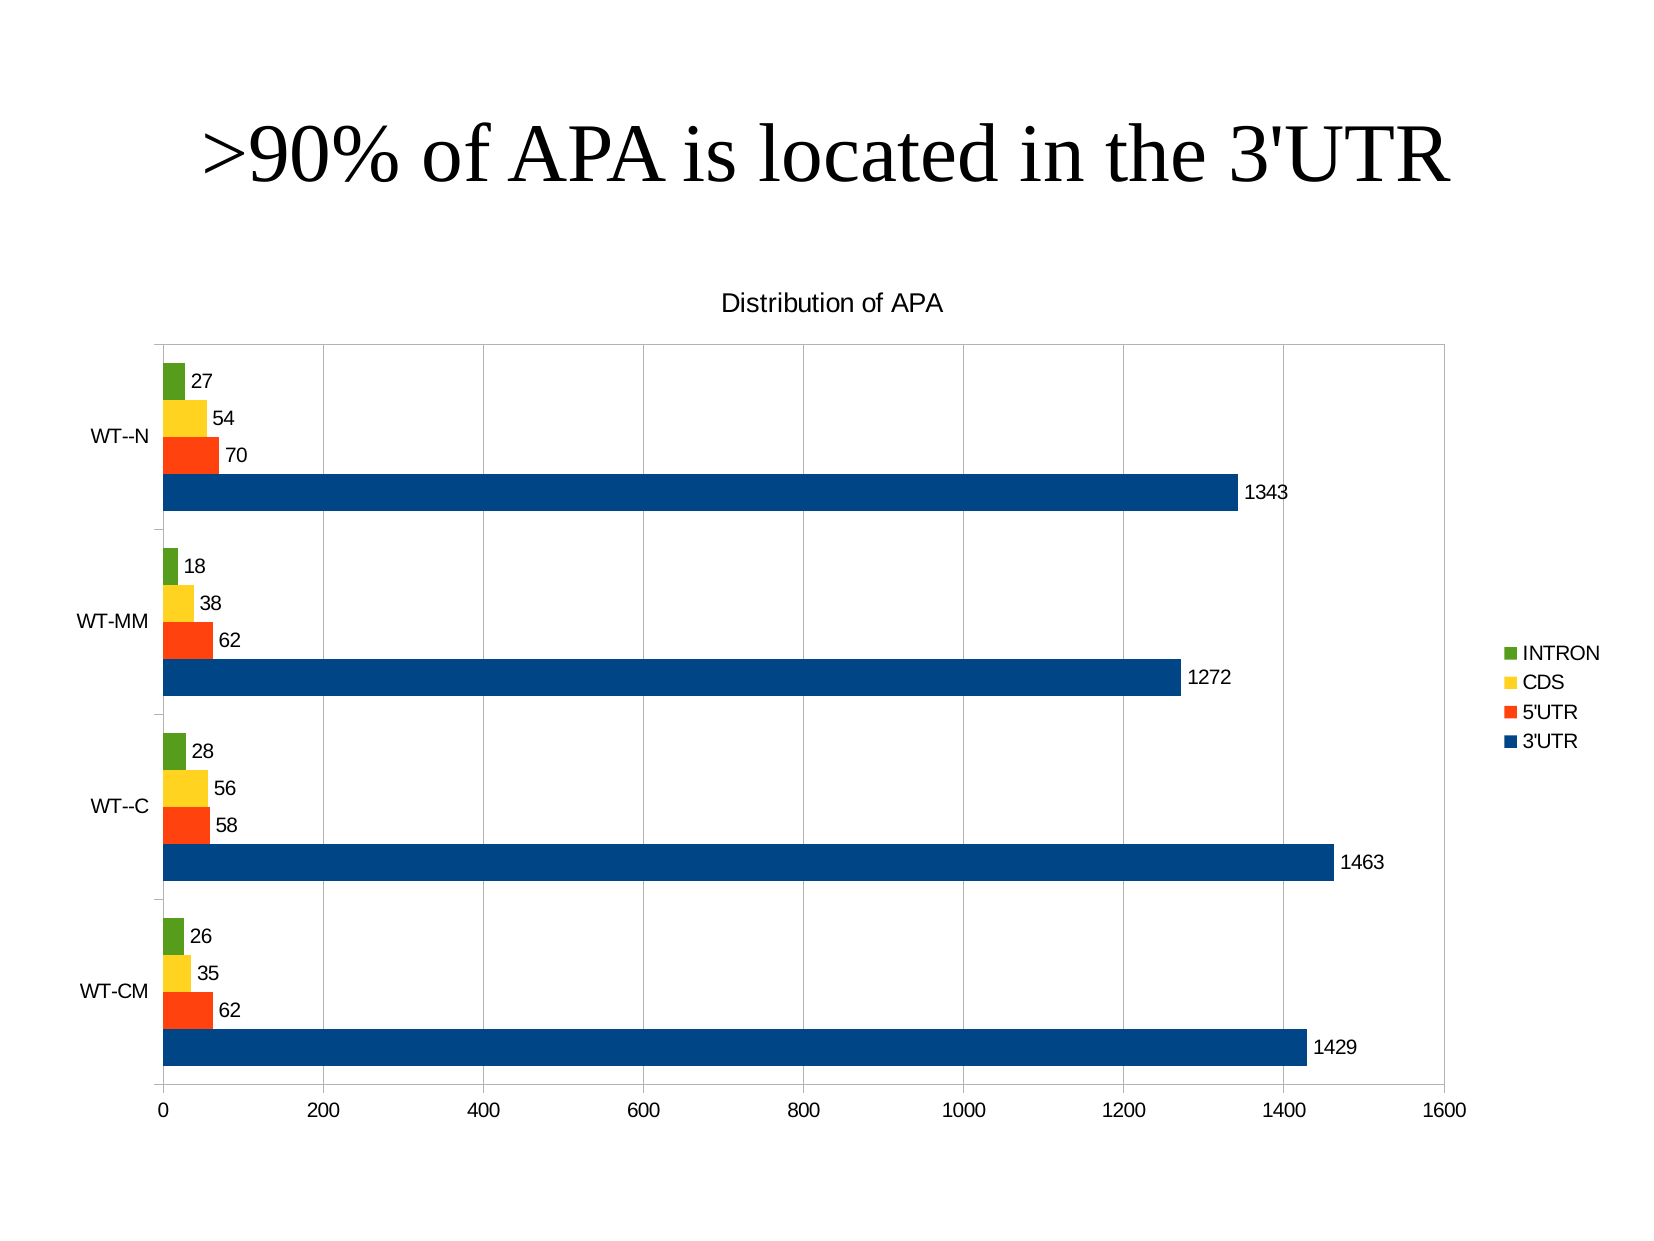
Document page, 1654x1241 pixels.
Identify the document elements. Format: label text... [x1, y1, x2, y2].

title >90% of APA is located in the 3'UTR [82, 49, 1571, 255]
chart [45, 255, 1619, 1141]
